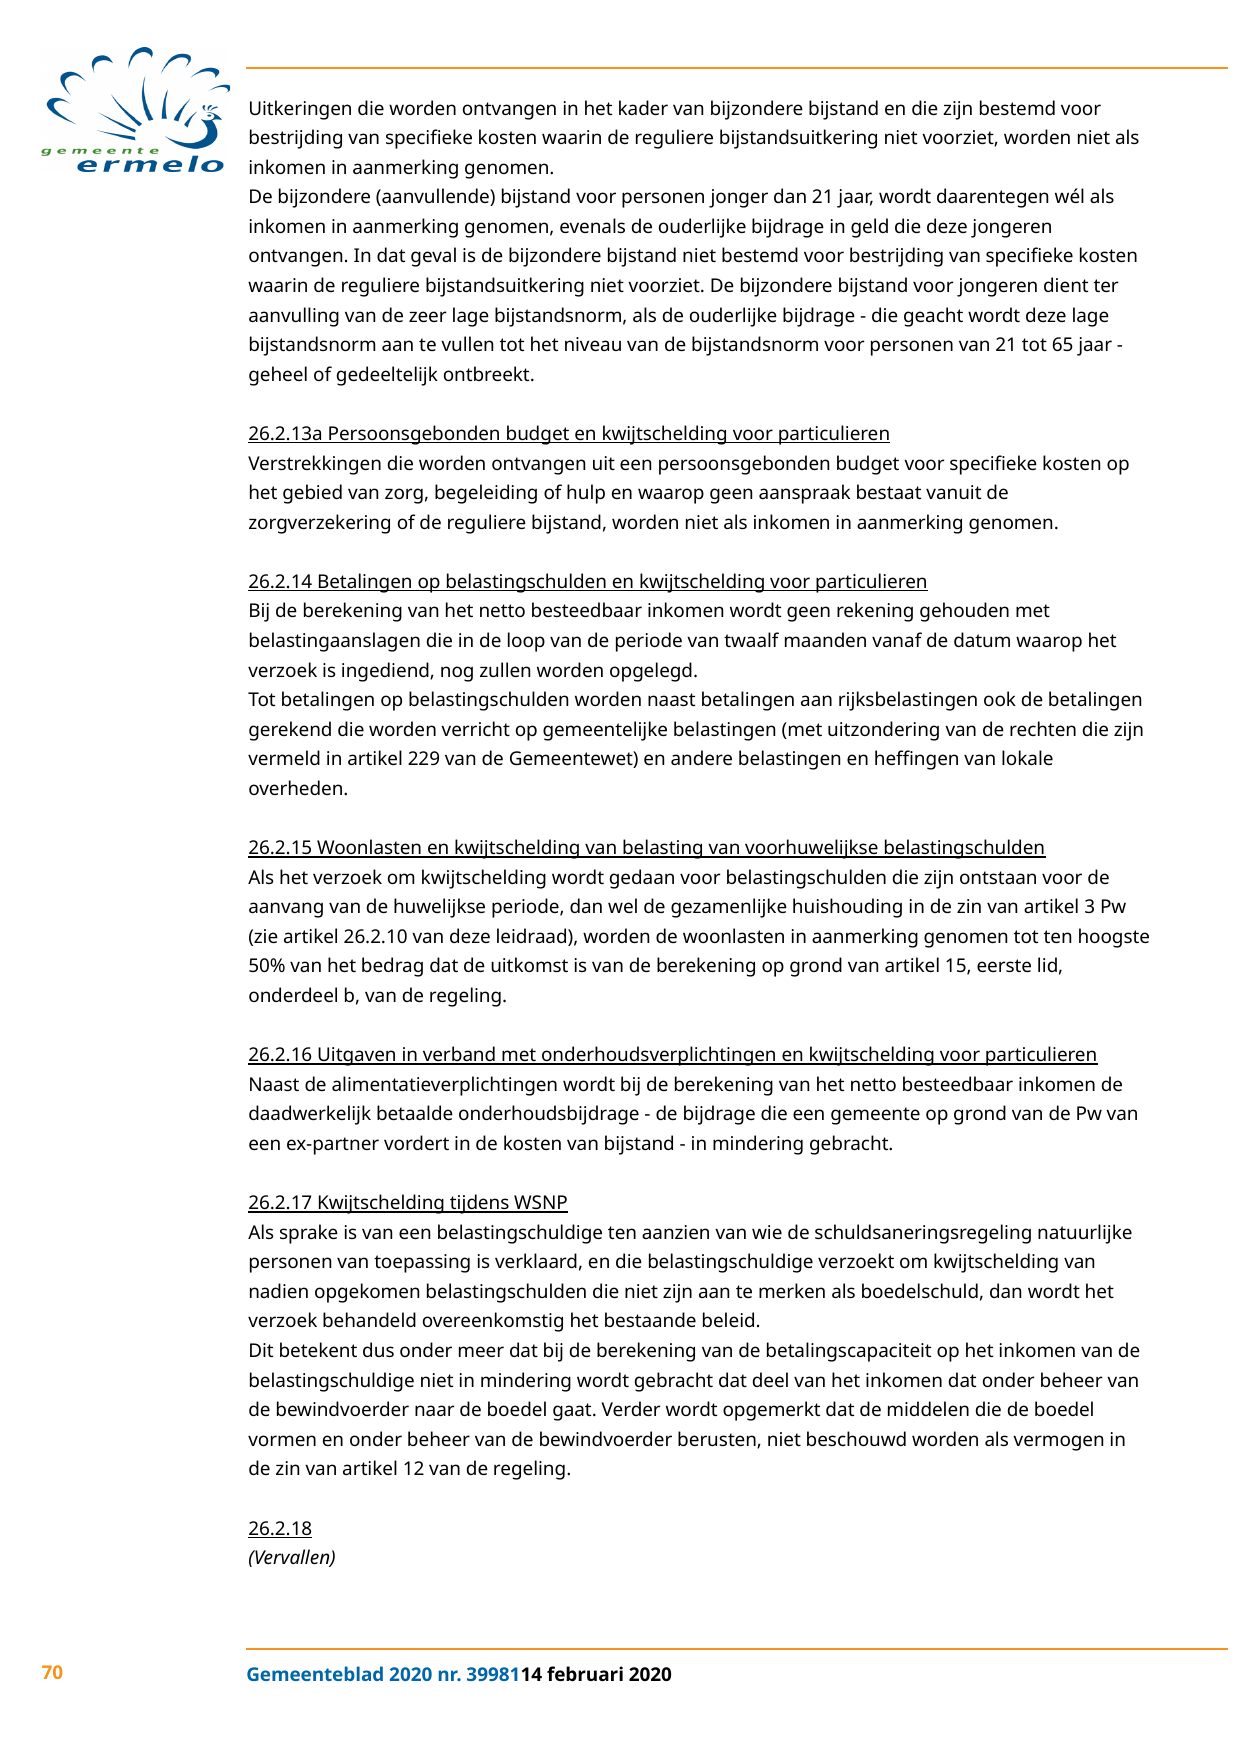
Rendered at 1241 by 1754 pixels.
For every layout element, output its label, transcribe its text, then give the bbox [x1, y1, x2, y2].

text Als het verzoek om kwijtschelding wordt gedaan voor belastingschulden die zijn ontstaan voor de aanvang van de huwelijkse periode, dan wel de gezamenlijke huishouding in de zin van artikel 3 Pw (zie artikel 26.2.10 van deze leidraad), worden de woonlasten in aanmerking genomen tot ten hoogste 50% van het bedrag dat de uitkomst is van de berekening op grond van artikel 15, eerste lid, onderdeel b, van de regeling. [248, 864, 1152, 1008]
text (Vervallen) [248, 1544, 1152, 1570]
text 26.2.14 Betalingen op belastingschulden en kwijtschelding voor particulieren [248, 568, 1152, 594]
text 26.2.13a Persoonsgebonden budget en kwijtschelding voor particulieren [248, 420, 1152, 446]
text 26.2.15 Woonlasten en kwijtschelding van belasting van voorhuwelijkse belastingschulden [248, 834, 1152, 860]
text Als sprake is van een belastingschuldige ten aanzien van wie de schuldsaneringsregeling natuurlijke personen van toepassing is verklaard, en die belastingschuldige verzoekt om kwijtschelding van nadien opgekomen belastingschulden die niet zijn aan te merken als boedelschuld, dan wordt het verzoek behandeld overeenkomstig het bestaande beleid. [248, 1219, 1152, 1333]
picture [41, 47, 231, 172]
text Uitkeringen die worden ontvangen in het kader van bijzondere bijstand en die zijn bestemd voor bestrijding van specifieke kosten waarin de reguliere bijstandsuitkering niet voorziet, worden niet als inkomen in aanmerking genomen. [248, 95, 1152, 180]
text Tot betalingen op belastingschulden worden naast betalingen aan rijksbelastingen ook de betalingen gerekend die worden verricht op gemeentelijke belastingen (met uitzondering van de rechten die zijn vermeld in artikel 229 van de Gemeentewet) en andere belastingen en heffingen van lokale overheden. [248, 686, 1152, 801]
text Naast de alimentatieverplichtingen wordt bij de berekening van het netto besteedbaar inkomen de daadwerkelijk betaalde onderhoudsbijdrage - de bijdrage die een gemeente op grond van de Pw van een ex-partner vordert in de kosten van bijstand - in mindering gebracht. [248, 1071, 1152, 1156]
text Dit betekent dus onder meer dat bij de berekening van de betalingscapaciteit op het inkomen van de belastingschuldige niet in mindering wordt gebracht dat deel van het inkomen dat onder beheer van de bewindvoerder naar de boedel gaat. Verder wordt opgemerkt dat de middelen die de boedel vormen en onder beheer van de bewindvoerder berusten, niet beschouwd worden als vermogen in de zin van artikel 12 van de regeling. [248, 1337, 1152, 1481]
text De bijzondere (aanvullende) bijstand voor personen jonger dan 21 jaar, wordt daarentegen wél als inkomen in aanmerking genomen, evenals de ouderlijke bijdrage in geld die deze jongeren ontvangen. In dat geval is de bijzondere bijstand niet bestemd voor bestrijding van specifieke kosten waarin de reguliere bijstandsuitkering niet voorziet. De bijzondere bijstand voor jongeren dient ter aanvulling van de zeer lage bijstandsnorm, als de ouderlijke bijdrage - die geacht wordt deze lage bijstandsnorm aan te vullen tot het niveau van de bijstandsnorm voor personen van 21 tot 65 jaar - geheel of gedeeltelijk ontbreekt. [248, 183, 1152, 387]
text 26.2.16 Uitgaven in verband met onderhoudsverplichtingen en kwijtschelding voor particulieren [248, 1041, 1152, 1067]
text 26.2.18 [248, 1515, 1152, 1541]
text Bij de berekening van het netto besteedbaar inkomen wordt geen rekening gehouden met belastingaanslagen die in de loop van de periode van twaalf maanden vanaf de datum waarop het verzoek is ingediend, nog zullen worden opgelegd. [248, 598, 1152, 683]
text Verstrekkingen die worden ontvangen uit een persoonsgebonden budget voor specifieke kosten op het gebied van zorg, begeleiding of hulp en waarop geen aanspraak bestaat vanuit de zorgverzekering of de reguliere bijstand, worden niet als inkomen in aanmerking genomen. [248, 450, 1152, 535]
text 26.2.17 Kwijtschelding tijdens WSNP [248, 1189, 1152, 1215]
